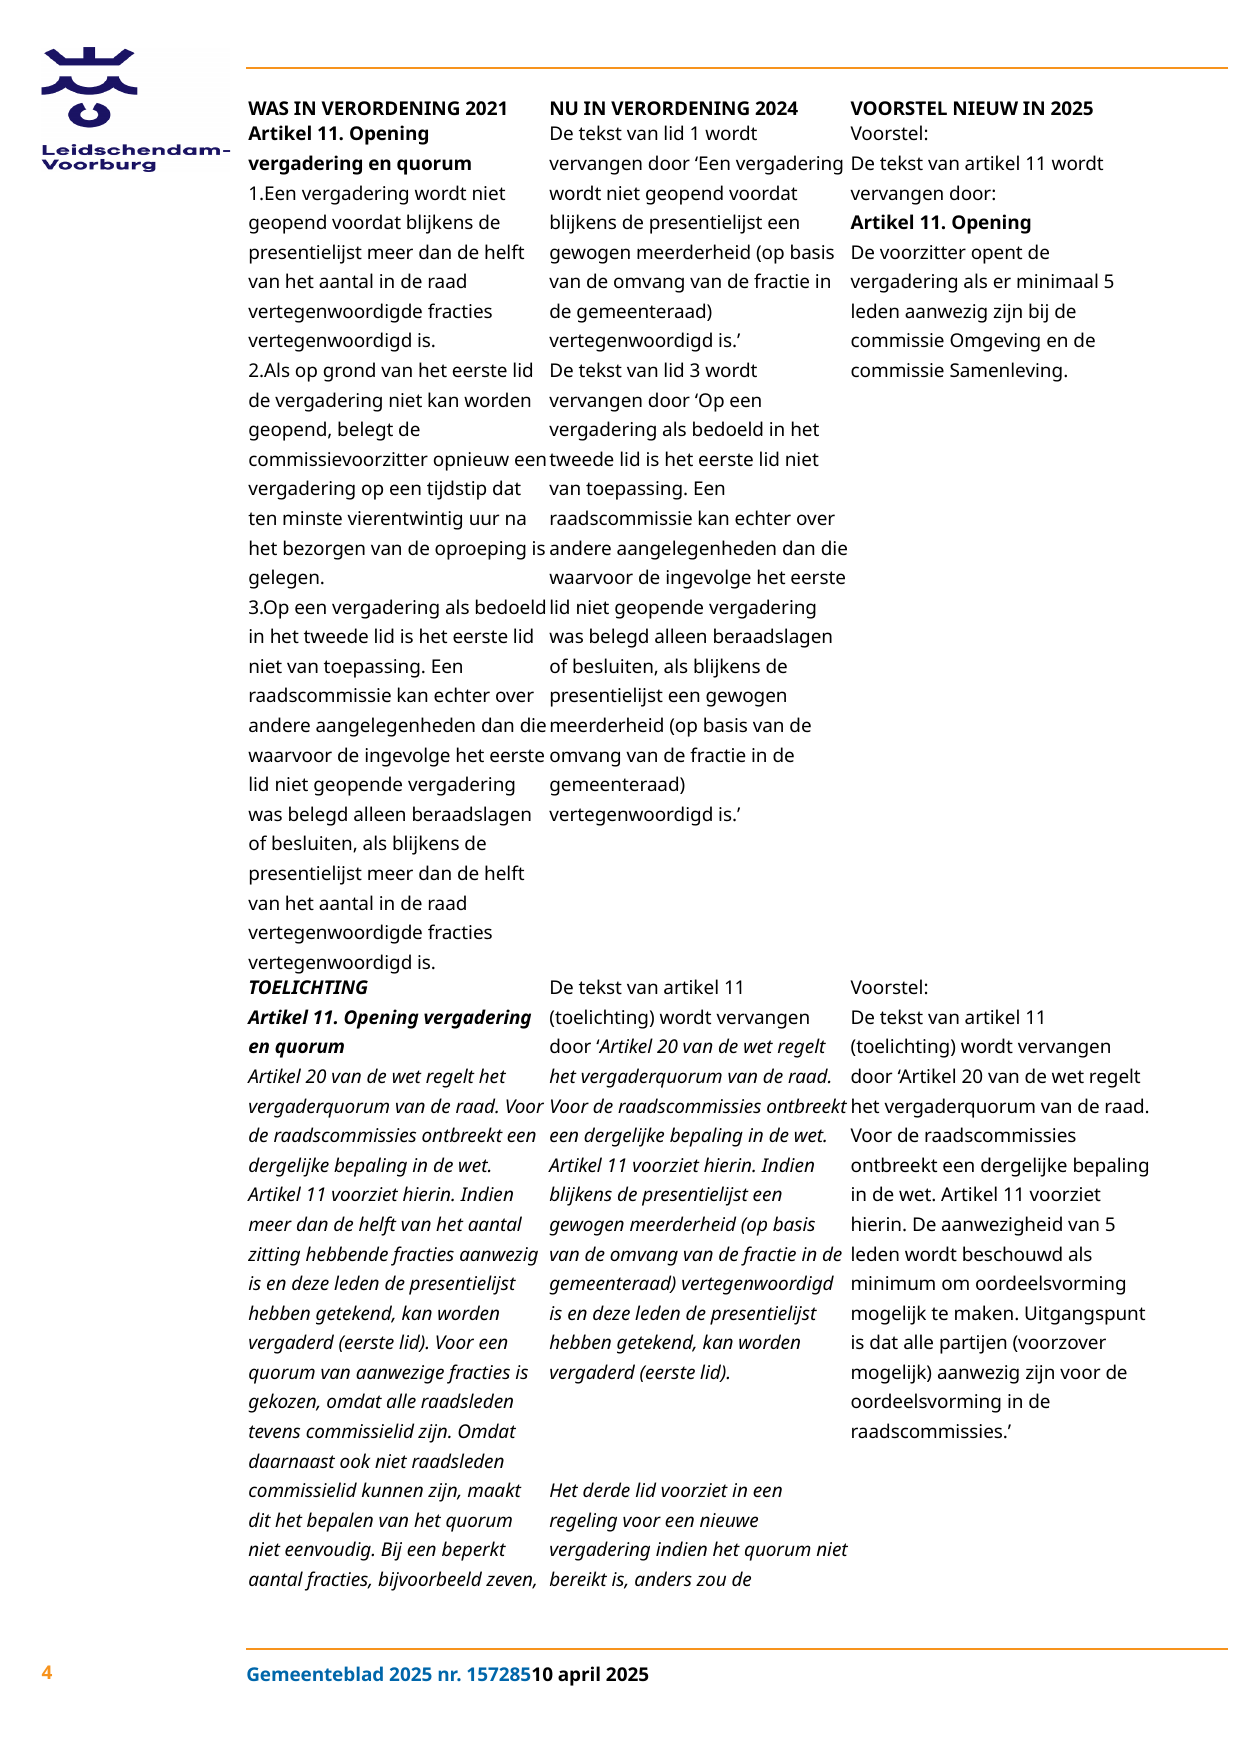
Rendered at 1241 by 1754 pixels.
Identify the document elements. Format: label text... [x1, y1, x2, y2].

table_cell De tekst van artikel 11 (toelichting) wordt vervangen door ‘Artikel 20 van de wet regelt het vergaderquorum van de raad. Voor de raadscommissies ontbreekt een dergelijke bepaling in de wet. Artikel 11 voorziet hierin. Indien blijkens de presentielijst een gewogen meerderheid (op basis van de omvang van de fractie in de gemeenteraad) vertegenwoordigd is en deze leden de presentielijst hebben getekend, kan worden vergaderd (eerste lid). Het derde lid voorziet in een regeling voor een nieuwe vergadering indien het quorum niet bereikt is, anders zou de [549, 975, 850, 1592]
table_cell Artikel 11. Opening vergadering en quorum 1.Een vergadering wordt niet geopend voordat blijkens de presentielijst meer dan de helft van het aantal in de raad vertegenwoordigde fracties vertegenwoordigd is. 2.Als op grond van het eerste lid de vergadering niet kan worden geopend, belegt de commissievoorzitter opnieuw een vergadering op een tijdstip dat ten minste vierentwintig uur na het bezorgen van de oproeping is gelegen. 3.Op een vergadering als bedoeld in het tweede lid is het eerste lid niet van toepassing. Een raadscommissie kan echter over andere aangelegenheden dan die waarvoor de ingevolge het eerste lid niet geopende vergadering was belegd alleen beraadslagen of besluiten, als blijkens de presentielijst meer dan de helft van het aantal in de raad vertegenwoordigde fracties vertegenwoordigd is. [248, 121, 549, 974]
table_header NU IN VERORDENING 2024 [549, 95, 850, 121]
table_header VOORSTEL NIEUW IN 2025 [850, 95, 1152, 121]
table_header WAS IN VERORDENING 2021 [248, 95, 549, 121]
table_cell Voorstel: De tekst van artikel 11 wordt vervangen door: Artikel 11. Opening De voorzitter opent de vergadering als er minimaal 5 leden aanwezig zijn bij de commissie Omgeving en de commissie Samenleving. [850, 121, 1152, 974]
table_cell De tekst van lid 1 wordt vervangen door ‘Een vergadering wordt niet geopend voordat blijkens de presentielijst een gewogen meerderheid (op basis van de omvang van de fractie in de gemeenteraad) vertegenwoordigd is.’ De tekst van lid 3 wordt vervangen door ‘Op een vergadering als bedoeld in het tweede lid is het eerste lid niet van toepassing. Een raadscommissie kan echter over andere aangelegenheden dan die waarvoor de ingevolge het eerste lid niet geopende vergadering was belegd alleen beraadslagen of besluiten, als blijkens de presentielijst een gewogen meerderheid (op basis van de omvang van de fractie in de gemeenteraad) vertegenwoordigd is.’ [549, 121, 850, 974]
table_cell TOELICHTING Artikel 11. Opening vergadering en quorum Artikel 20 van de wet regelt het vergaderquorum van de raad. Voor de raadscommissies ontbreekt een dergelijke bepaling in de wet. Artikel 11 voorziet hierin. Indien meer dan de helft van het aantal zitting hebbende fracties aanwezig is en deze leden de presentielijst hebben getekend, kan worden vergaderd (eerste lid). Voor een quorum van aanwezige fracties is gekozen, omdat alle raadsleden tevens commissielid zijn. Omdat daarnaast ook niet raadsleden commissielid kunnen zijn, maakt dit het bepalen van het quorum niet eenvoudig. Bij een beperkt aantal fracties, bijvoorbeeld zeven, [248, 975, 549, 1592]
picture [41, 47, 231, 172]
table_cell Voorstel: De tekst van artikel 11 (toelichting) wordt vervangen door ‘Artikel 20 van de wet regelt het vergaderquorum van de raad. Voor de raadscommissies ontbreekt een dergelijke bepaling in de wet. Artikel 11 voorziet hierin. De aanwezigheid van 5 leden wordt beschouwd als minimum om oordeelsvorming mogelijk te maken. Uitgangspunt is dat alle partijen (voorzover mogelijk) aanwezig zijn voor de oordeelsvorming in de raadscommissies.’ [850, 975, 1152, 1592]
